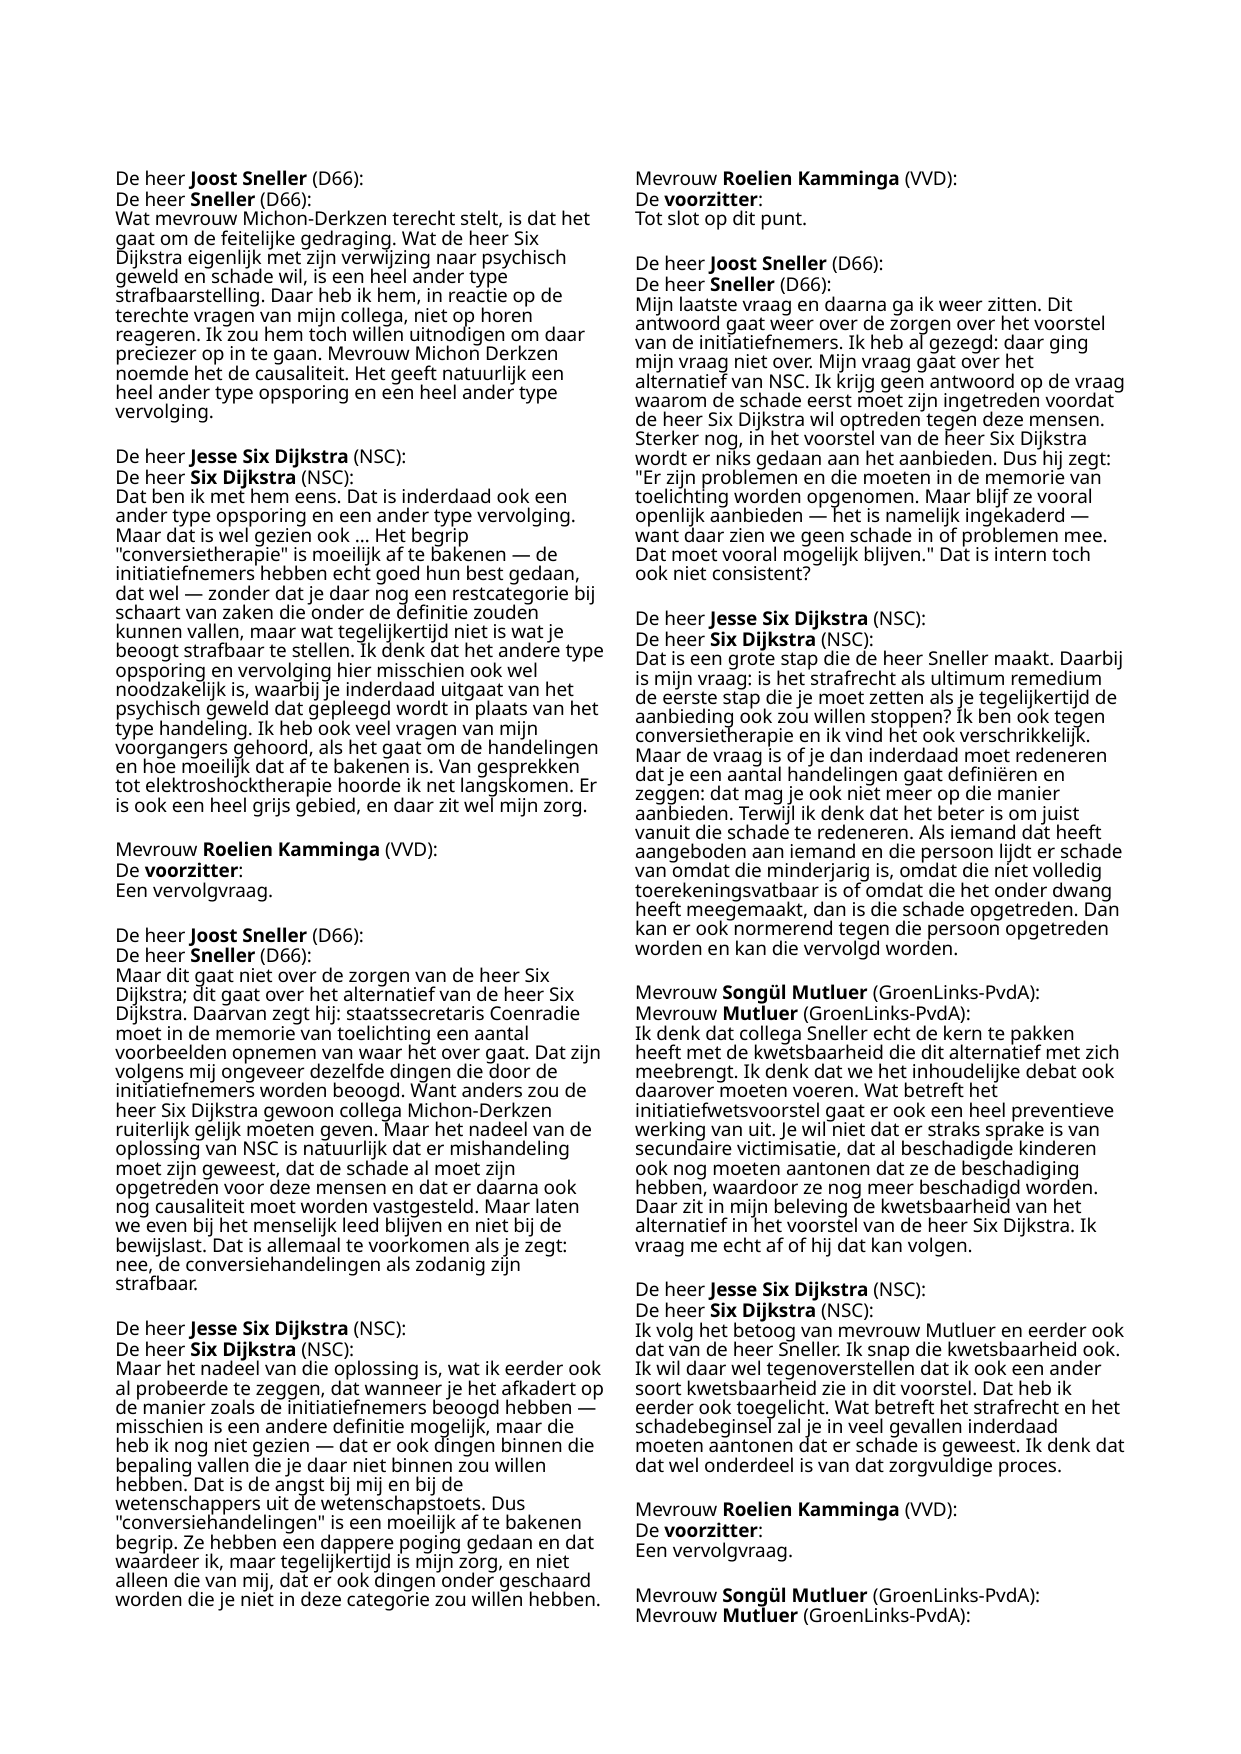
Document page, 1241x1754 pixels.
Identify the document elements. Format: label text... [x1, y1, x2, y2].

text Dat is een grote stap die de heer Sneller maakt. Daarbij is mijn vraag: is het strafrecht als ultimum remedium de eerste stap die je moet zetten als je tegelijkertijd de aanbieding ook zou willen stoppen? Ik ben ook tegen conversietherapie en ik vind het ook verschrikkelijk. Maar de vraag is of je dan inderdaad moet redeneren dat je een aantal handelingen gaat definiëren en zeggen: dat mag je ook niet meer op die manier aanbieden. Terwijl ik denk dat het beter is om juist vanuit die schade te redeneren. Als iemand dat heeft aangeboden aan iemand en die persoon lijdt er schade van omdat die minderjarig is, omdat die niet volledig toerekeningsvatbaar is of omdat die het onder dwang heeft meegemaakt, dan is die schade opgetreden. Dan kan er ook normerend tegen die persoon opgetreden worden en kan die vervolgd worden. [635, 650, 1125, 959]
text Ik volg het betoog van mevrouw Mutluer en eerder ook dat van de heer Sneller. Ik snap die kwetsbaarheid ook. Ik wil daar wel tegenoverstellen dat ik ook een ander soort kwetsbaarheid zie in dit voorstel. Dat heb ik eerder ook toegelicht. Wat betreft het strafrecht en het schadebeginsel zal je in veel gevallen inderdaad moeten aantonen dat er schade is geweest. Ik denk dat dat wel onderdeel is van dat zorgvuldige proces. [635, 1322, 1125, 1476]
text Wat mevrouw Michon-Derkzen terecht stelt, is dat het gaat om de feitelijke gedraging. Wat de heer Six Dijkstra eigenlijk met zijn verwijzing naar psychisch geweld en schade wil, is een heel ander type strafbaarstelling. Daar heb ik hem, in reactie op de terechte vragen van mijn collega, niet op horen reageren. Ik zou hem toch willen uitnodigen om daar preciezer op in te gaan. Mevrouw Michon Derkzen noemde het de causaliteit. Het geeft natuurlijk een heel ander type opsporing en een heel ander type vervolging. [115, 210, 605, 422]
text Mevrouw Roelien Kamminga (VVD): [635, 1497, 1125, 1522]
text De heer Six Dijkstra (NSC): [635, 631, 1125, 650]
text De heer Joost Sneller (D66): [115, 922, 605, 947]
text De heer Sneller (D66): [115, 947, 605, 967]
text De heer Six Dijkstra (NSC): [115, 469, 605, 488]
text Mevrouw Roelien Kamminga (VVD): [115, 837, 605, 862]
text Mijn laatste vraag en daarna ga ik weer zitten. Dit antwoord gaat weer over de zorgen over het voorstel van de initiatiefnemers. Ik heb al gezegd: daar ging mijn vraag niet over. Mijn vraag gaat over het alternatief van NSC. Ik krijg geen antwoord op de vraag waarom de schade eerst moet zijn ingetreden voordat de heer Six Dijkstra wil optreden tegen deze mensen. Sterker nog, in het voorstel van de heer Six Dijkstra wordt er niks gedaan aan het aanbieden. Dus hij zegt: "Er zijn problemen en die moeten in de memorie van toelichting worden opgenomen. Maar blijf ze vooral openlijk aanbieden — het is namelijk ingekaderd — want daar zien we geen schade in of problemen mee. Dat moet vooral mogelijk blijven." Dat is intern toch ook niet consistent? [635, 296, 1125, 584]
text De voorzitter: [635, 1522, 1125, 1542]
text De heer Six Dijkstra (NSC): [115, 1341, 605, 1360]
text Tot slot op dit punt. [635, 210, 1125, 230]
text De heer Joost Sneller (D66): [115, 165, 605, 191]
text Maar het nadeel van die oplossing is, wat ik eerder ook al probeerde te zeggen, dat wanneer je het afkadert op de manier zoals de initiatiefnemers beoogd hebben — misschien is een andere definitie mogelijk, maar die heb ik nog niet gezien — dat er ook dingen binnen die bepaling vallen die je daar niet binnen zou willen hebben. Dat is de angst bij mij en bij de wetenschappers uit de wetenschapstoets. Dus "conversiehandelingen" is een moeilijk af te bakenen begrip. Ze hebben een dappere poging gedaan en dat waardeer ik, maar tegelijkertijd is mijn zorg, en niet alleen die van mij, dat er ook dingen onder geschaard worden die je niet in deze categorie zou willen hebben. [115, 1360, 605, 1611]
text Een vervolgvraag. [115, 882, 605, 901]
text De heer Jesse Six Dijkstra (NSC): [115, 1315, 605, 1341]
text De heer Sneller (D66): [635, 276, 1125, 296]
text Mevrouw Songül Mutluer (GroenLinks-PvdA): [635, 979, 1125, 1005]
text Mevrouw Roelien Kamminga (VVD): [635, 165, 1125, 191]
text Mevrouw Songül Mutluer (GroenLinks-PvdA): [635, 1582, 1125, 1607]
text De heer Six Dijkstra (NSC): [635, 1302, 1125, 1322]
text Een vervolgvraag. [635, 1542, 1125, 1561]
text Dat ben ik met hem eens. Dat is inderdaad ook een ander type opsporing en een ander type vervolging. Maar dat is wel gezien ook … Het begrip "conversietherapie" is moeilijk af te bakenen — de initiatiefnemers hebben echt goed hun best gedaan, dat wel — zonder dat je daar nog een restcategorie bij schaart van zaken die onder de definitie zouden kunnen vallen, maar wat tegelijkertijd niet is wat je beoogt strafbaar te stellen. Ik denk dat het andere type opsporing en vervolging hier misschien ook wel noodzakelijk is, waarbij je inderdaad uitgaat van het psychisch geweld dat gepleegd wordt in plaats van het type handeling. Ik heb ook veel vragen van mijn voorgangers gehoord, als het gaat om de handelingen en hoe moeilijk dat af te bakenen is. Van gesprekken tot elektroshocktherapie hoorde ik net langskomen. Er is ook een heel grijs gebied, en daar zit wel mijn zorg. [115, 488, 605, 816]
text De heer Jesse Six Dijkstra (NSC): [115, 443, 605, 469]
text De heer Joost Sneller (D66): [635, 251, 1125, 276]
text De heer Jesse Six Dijkstra (NSC): [635, 1277, 1125, 1302]
text De heer Jesse Six Dijkstra (NSC): [635, 605, 1125, 631]
text Ik denk dat collega Sneller echt de kern te pakken heeft met de kwetsbaarheid die dit alternatief met zich meebrengt. Ik denk dat we het inhoudelijke debat ook daarover moeten voeren. Wat betreft het initiatiefwetsvoorstel gaat er ook een heel preventieve werking van uit. Je wil niet dat er straks sprake is van secundaire victimisatie, dat al beschadigde kinderen ook nog moeten aantonen dat ze de beschadiging hebben, waardoor ze nog meer beschadigd worden. Daar zit in mijn beleving de kwetsbaarheid van het alternatief in het voorstel van de heer Six Dijkstra. Ik vraag me echt af of hij dat kan volgen. [635, 1024, 1125, 1256]
text Mevrouw Mutluer (GroenLinks-PvdA): [635, 1607, 1125, 1627]
text De voorzitter: [635, 191, 1125, 210]
text Mevrouw Mutluer (GroenLinks-PvdA): [635, 1005, 1125, 1024]
text De heer Sneller (D66): [115, 191, 605, 210]
text De voorzitter: [115, 862, 605, 882]
text Maar dit gaat niet over de zorgen van de heer Six Dijkstra; dit gaat over het alternatief van de heer Six Dijkstra. Daarvan zegt hij: staatssecretaris Coenradie moet in de memorie van toelichting een aantal voorbeelden opnemen van waar het over gaat. Dat zijn volgens mij ongeveer dezelfde dingen die door de initiatiefnemers worden beoogd. Want anders zou de heer Six Dijkstra gewoon collega Michon-Derkzen ruiterlijk gelijk moeten geven. Maar het nadeel van de oplossing van NSC is natuurlijk dat er mishandeling moet zijn geweest, dat de schade al moet zijn opgetreden voor deze mensen en dat er daarna ook nog causaliteit moet worden vastgesteld. Maar laten we even bij het menselijk leed blijven en niet bij de bewijslast. Dat is allemaal te voorkomen als je zegt: nee, de conversiehandelingen als zodanig zijn strafbaar. [115, 967, 605, 1294]
